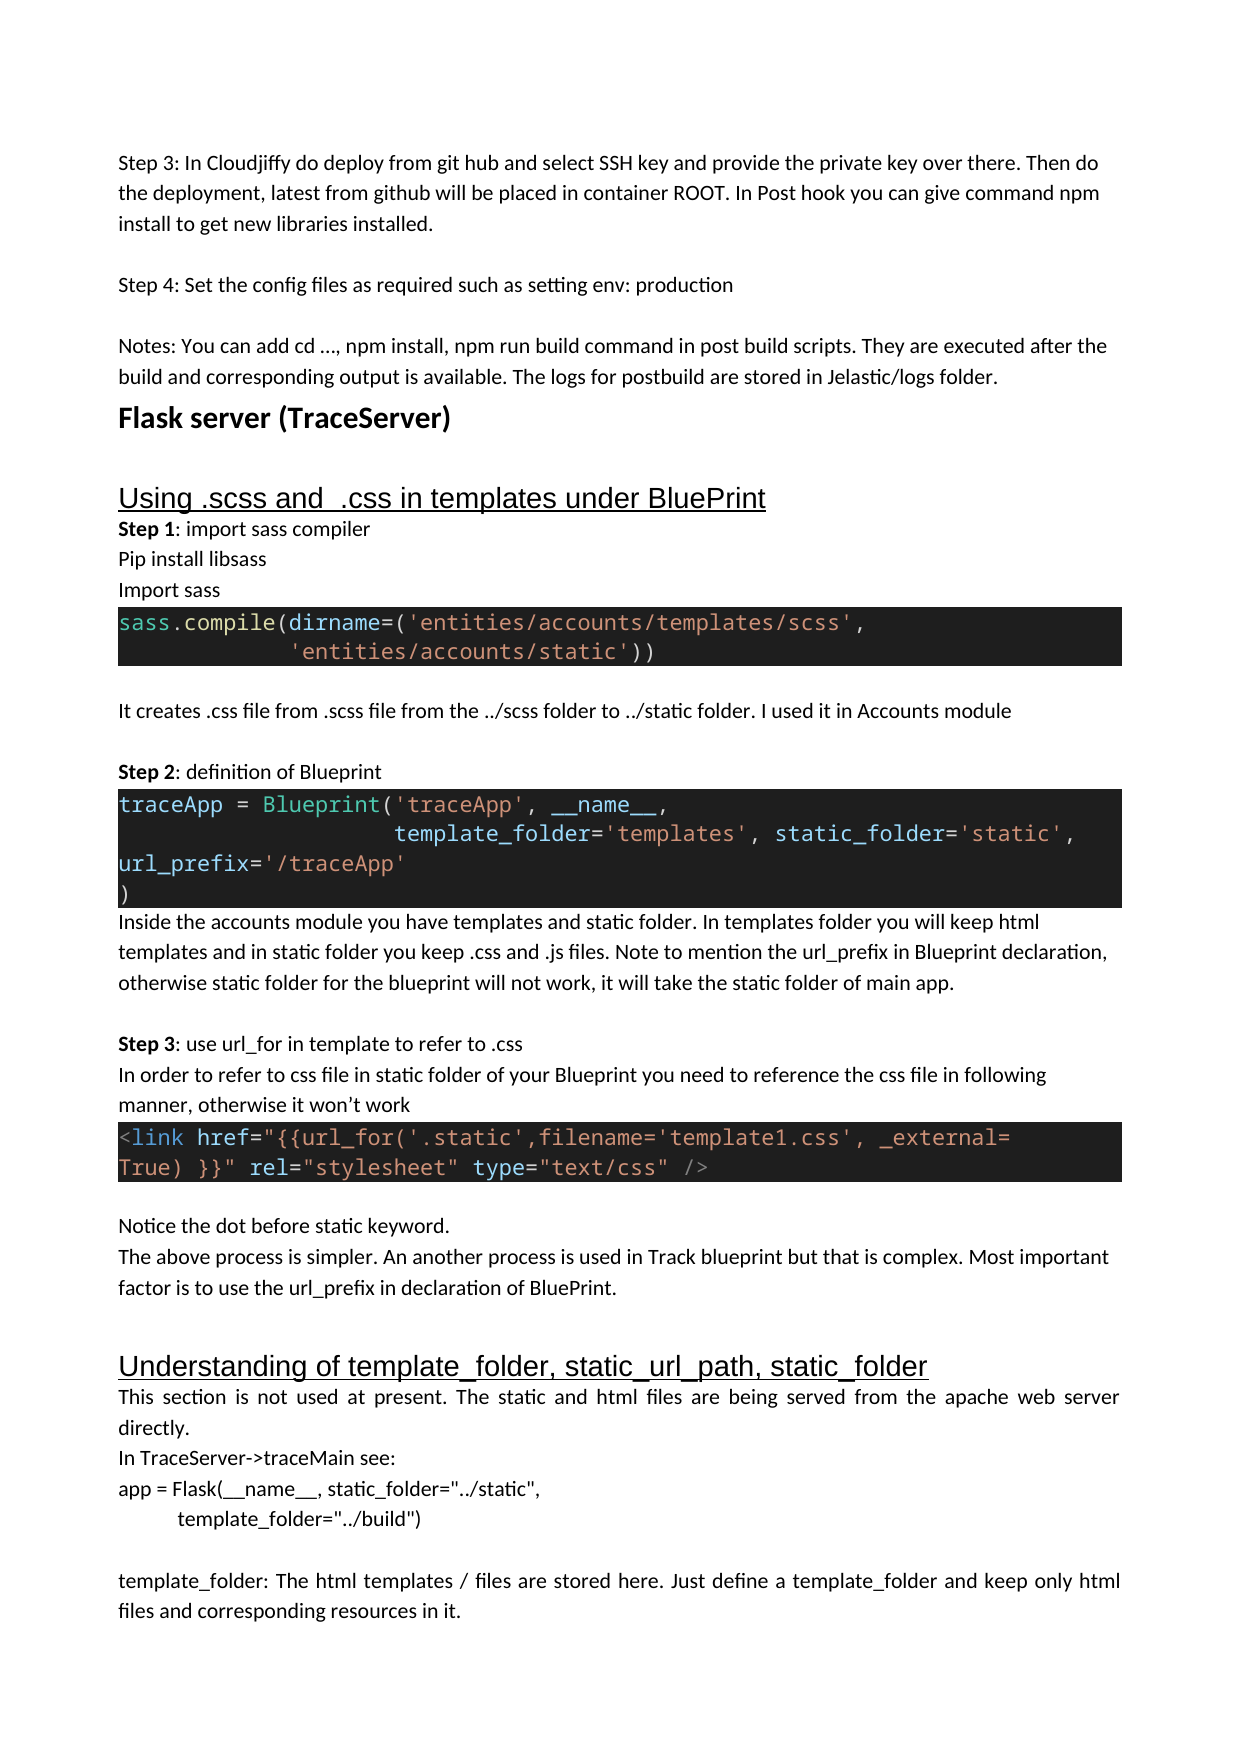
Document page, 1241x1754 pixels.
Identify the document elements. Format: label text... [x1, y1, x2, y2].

subtitle Flask server (TraceServer) [118, 398, 1122, 436]
text Step 3: In Cloudjiffy do deploy from git hub and select SSH key and provide the private key over there. Then do the deployment, latest from github will be placed in container ROOT. In Post hook you can give command npm install to get new libraries installed. [118, 149, 1122, 237]
text Step 1: import sass compiler [118, 515, 1122, 541]
text app = Flask(__name__, static_folder="../static", [118, 1475, 1122, 1502]
text It creates .css file from .scss file from the ../scss folder to ../static folder. I used it in Accounts module [118, 697, 1122, 723]
text <link href="{{url_for('.static',filename='template1.css', _external= True) }}" rel="stylesheet" type="text/css" /> [118, 1122, 1122, 1182]
text sass.compile(dirname=('entities/accounts/templates/scss', [118, 607, 1122, 636]
text traceApp = Blueprint('traceApp', __name__, [118, 789, 1122, 818]
text The above process is simpler. An another process is used in Track blueprint but that is complex. Most important factor is to use the url_prefix in declaration of BluePrint. [118, 1243, 1122, 1300]
text template_folder="../build") [118, 1506, 1122, 1532]
text Step 2: definition of Blueprint [118, 758, 1122, 785]
text Import sass [118, 576, 1122, 603]
text ) [118, 878, 1122, 908]
text In order to refer to css file in static folder of your Blueprint you need to reference the css file in following manner, otherwise it won’t work [118, 1061, 1122, 1118]
subtitle Understanding of template_folder, static_url_path, static_folder [118, 1349, 1122, 1383]
text Notice the dot before static keyword. [118, 1212, 1122, 1239]
text Notes: You can add cd …, npm install, npm run build command in post build scripts. They are executed after the build and corresponding output is available. The logs for postbuild are stored in Jelastic/logs folder. [118, 332, 1122, 390]
text 'entities/accounts/static')) [118, 636, 1122, 666]
text template_folder: The html templates / files are stored here. Just define a template_folder and keep only html files and corresponding resources in it. [118, 1567, 1122, 1624]
text Step 3: use url_for in template to refer to .css [118, 1030, 1122, 1057]
text template_folder='templates', static_folder='static', url_prefix='/traceApp' [118, 818, 1122, 878]
text In TraceServer->traceMain see: [118, 1444, 1122, 1471]
text Inside the accounts module you have templates and static folder. In templates folder you will keep html templates and in static folder you keep .css and .js files. Note to mention the url_prefix in Blueprint declaration, otherwise static folder for the blueprint will not work, it will take the static folder of main app. [118, 908, 1122, 996]
text Step 4: Set the config files as required such as setting env: production [118, 271, 1122, 298]
text This section is not used at present. The static and html files are being served from the apache web server directly. [118, 1383, 1122, 1440]
text Pip install libsass [118, 545, 1122, 572]
subtitle Using .scss and .css in templates under BluePrint [118, 481, 1122, 515]
